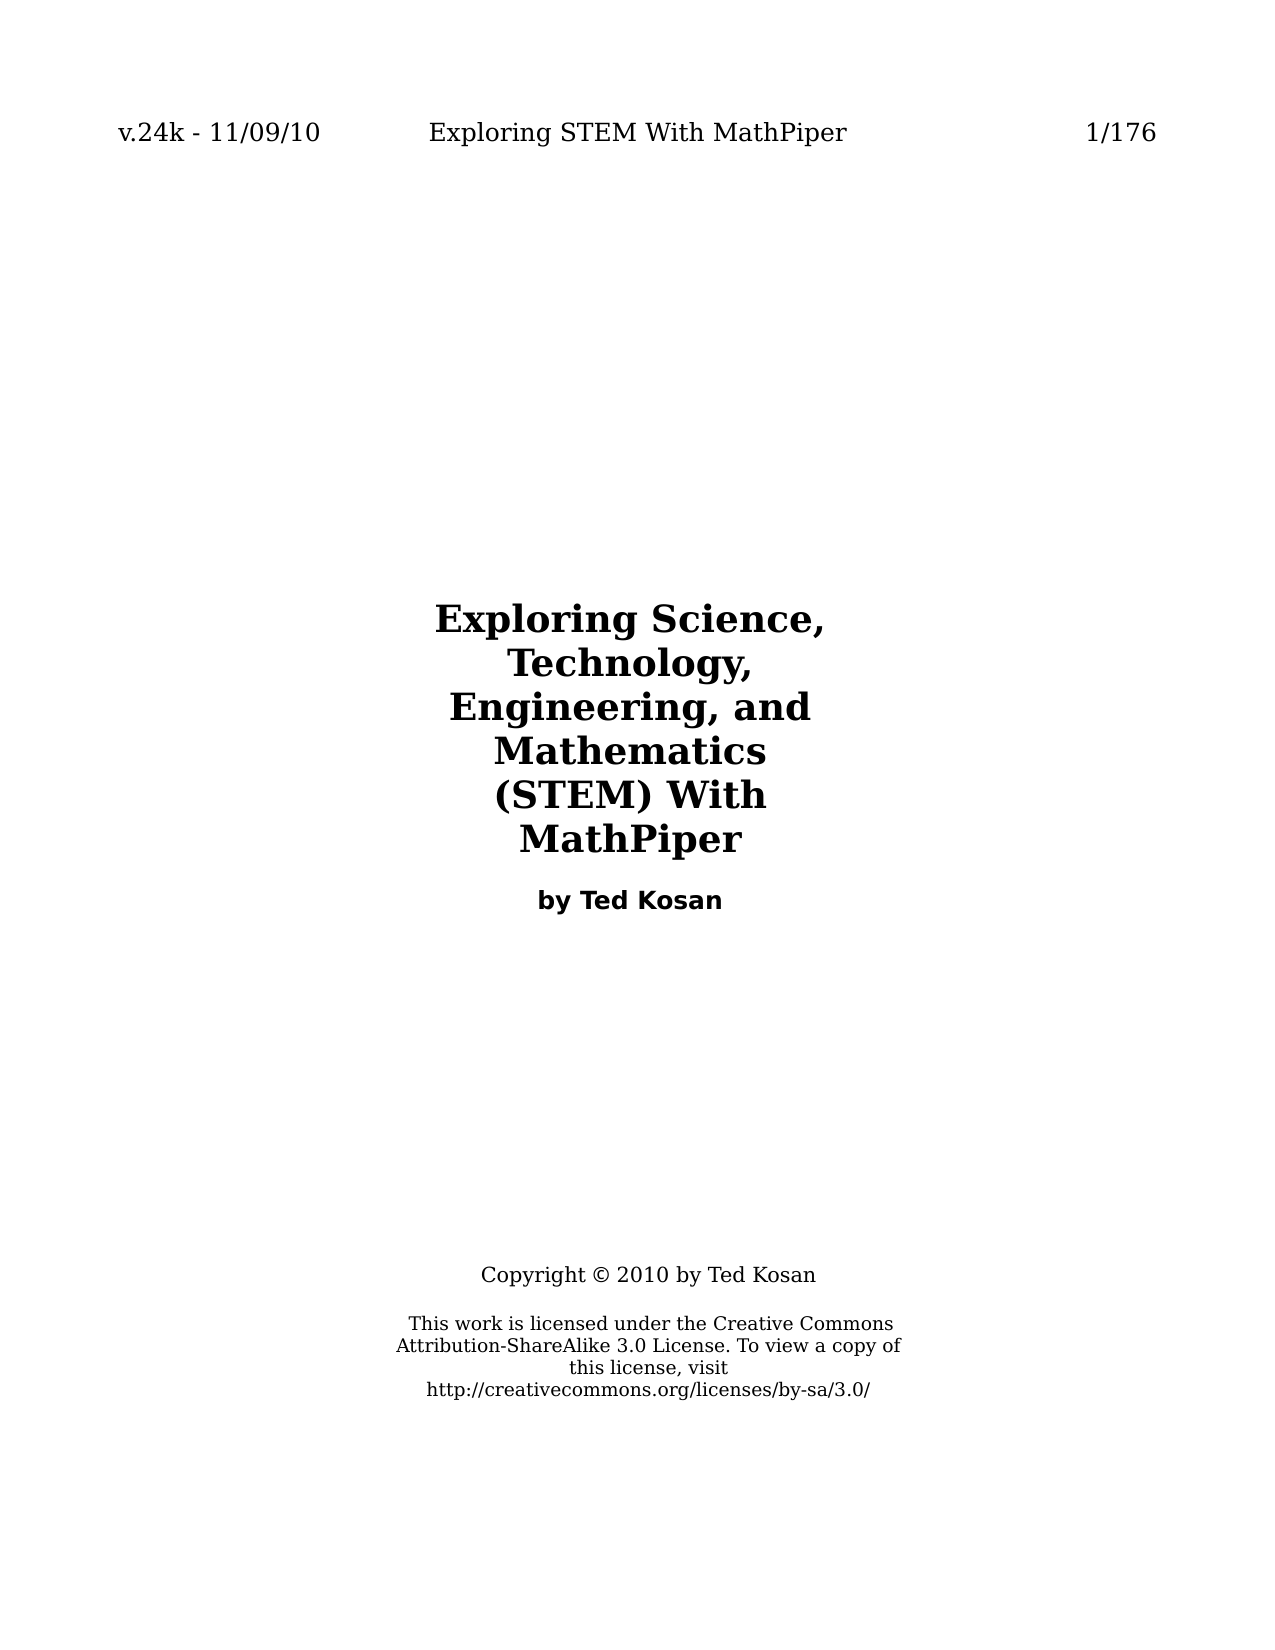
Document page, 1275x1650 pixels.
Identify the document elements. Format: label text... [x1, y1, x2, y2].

text Exploring Science, Technology, Engineering, and Mathematics (STEM) With MathPiper [427, 597, 832, 862]
text Copyright © 2010 by Ted Kosan [382, 1260, 915, 1289]
text by Ted Kosan [427, 887, 832, 916]
text This work is licensed under the Creative Commons Attribution-ShareAlike 3.0 License. To view a copy of this license, visit http://creativecommons.org/licenses/by-sa/3.0/ [382, 1313, 915, 1401]
